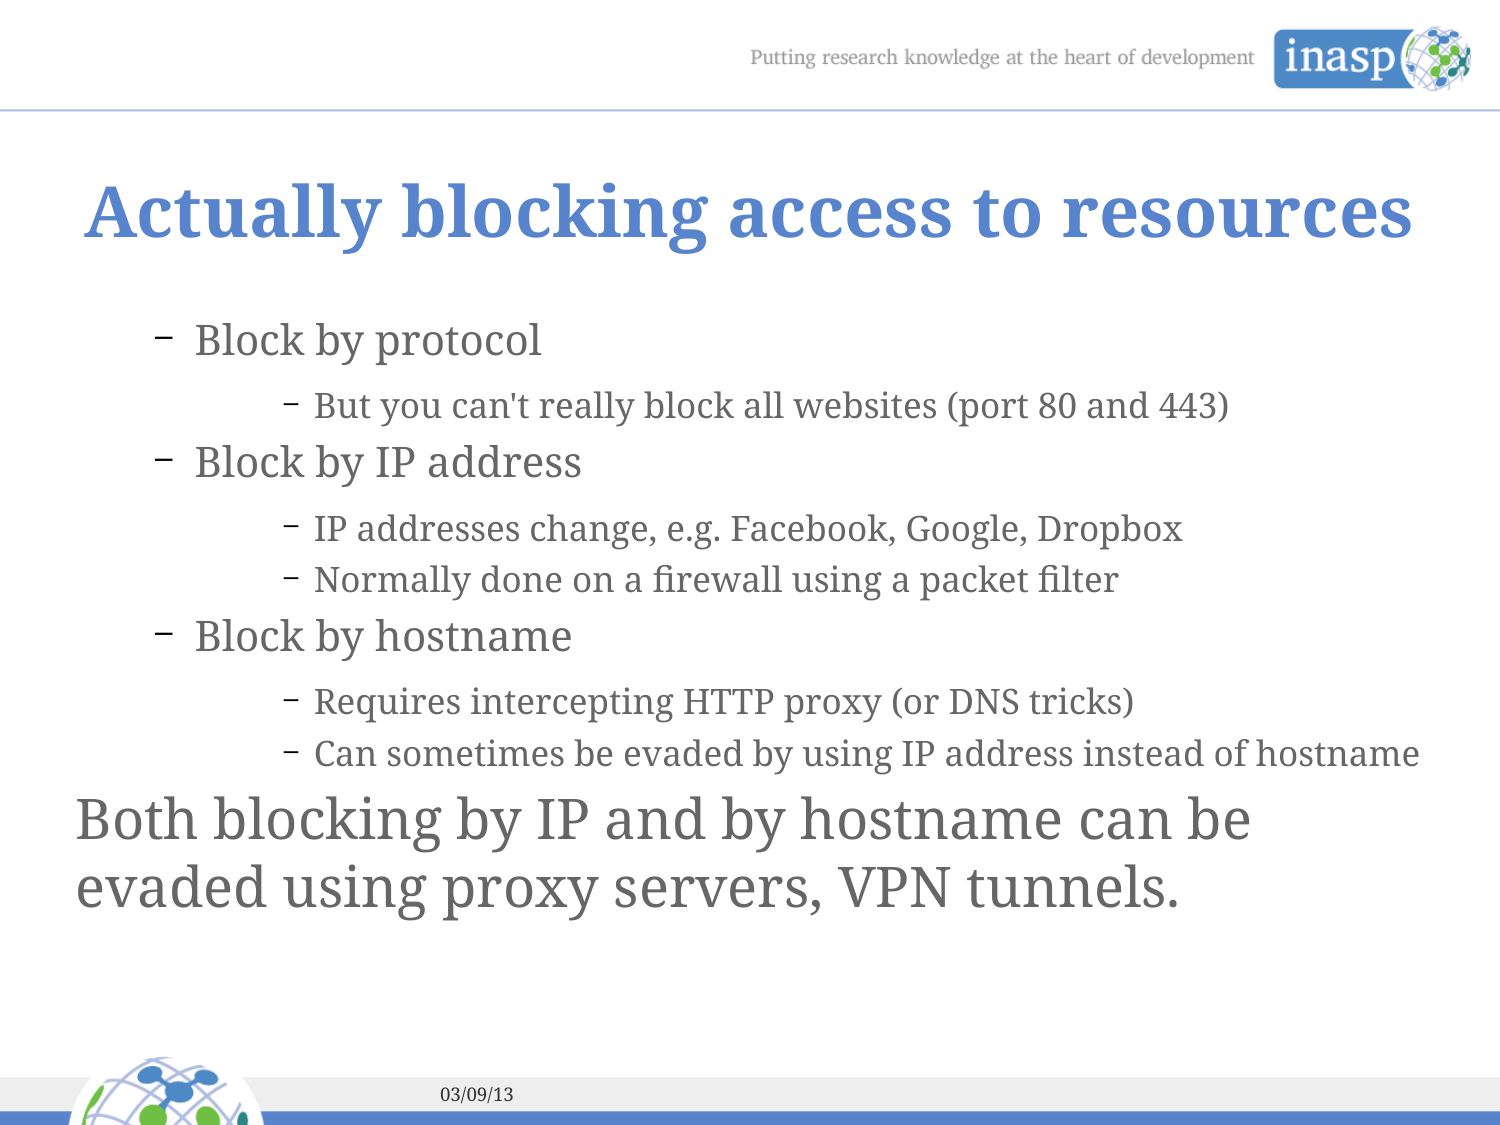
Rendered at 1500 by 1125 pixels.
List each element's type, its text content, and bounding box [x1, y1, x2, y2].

picture [0, 0, 1500, 1125]
title Actually blocking access to resources [75, 129, 1426, 313]
list Block by protocol But you can't really block all websites (port 80 and 443) But you can't really block all websites (port 80 and 443) Block by IP address IP addresses change, e.g. Facebook, Google, Dropbox Normally done on a firewall using a packet filter IP addresses change, e.g. Facebook, Google, Dropbox Normally done on a firewall using a packet filter Block by hostname Requires intercepting HTTP proxy (or DNS tricks) Can sometimes be evaded by using IP address instead of hostname Requires intercepting HTTP proxy (or DNS tricks) Can sometimes be evaded by using IP address instead of hostname Both blocking by IP and by hostname can be evaded using proxy servers, VPN tunnels. [75, 313, 1426, 967]
